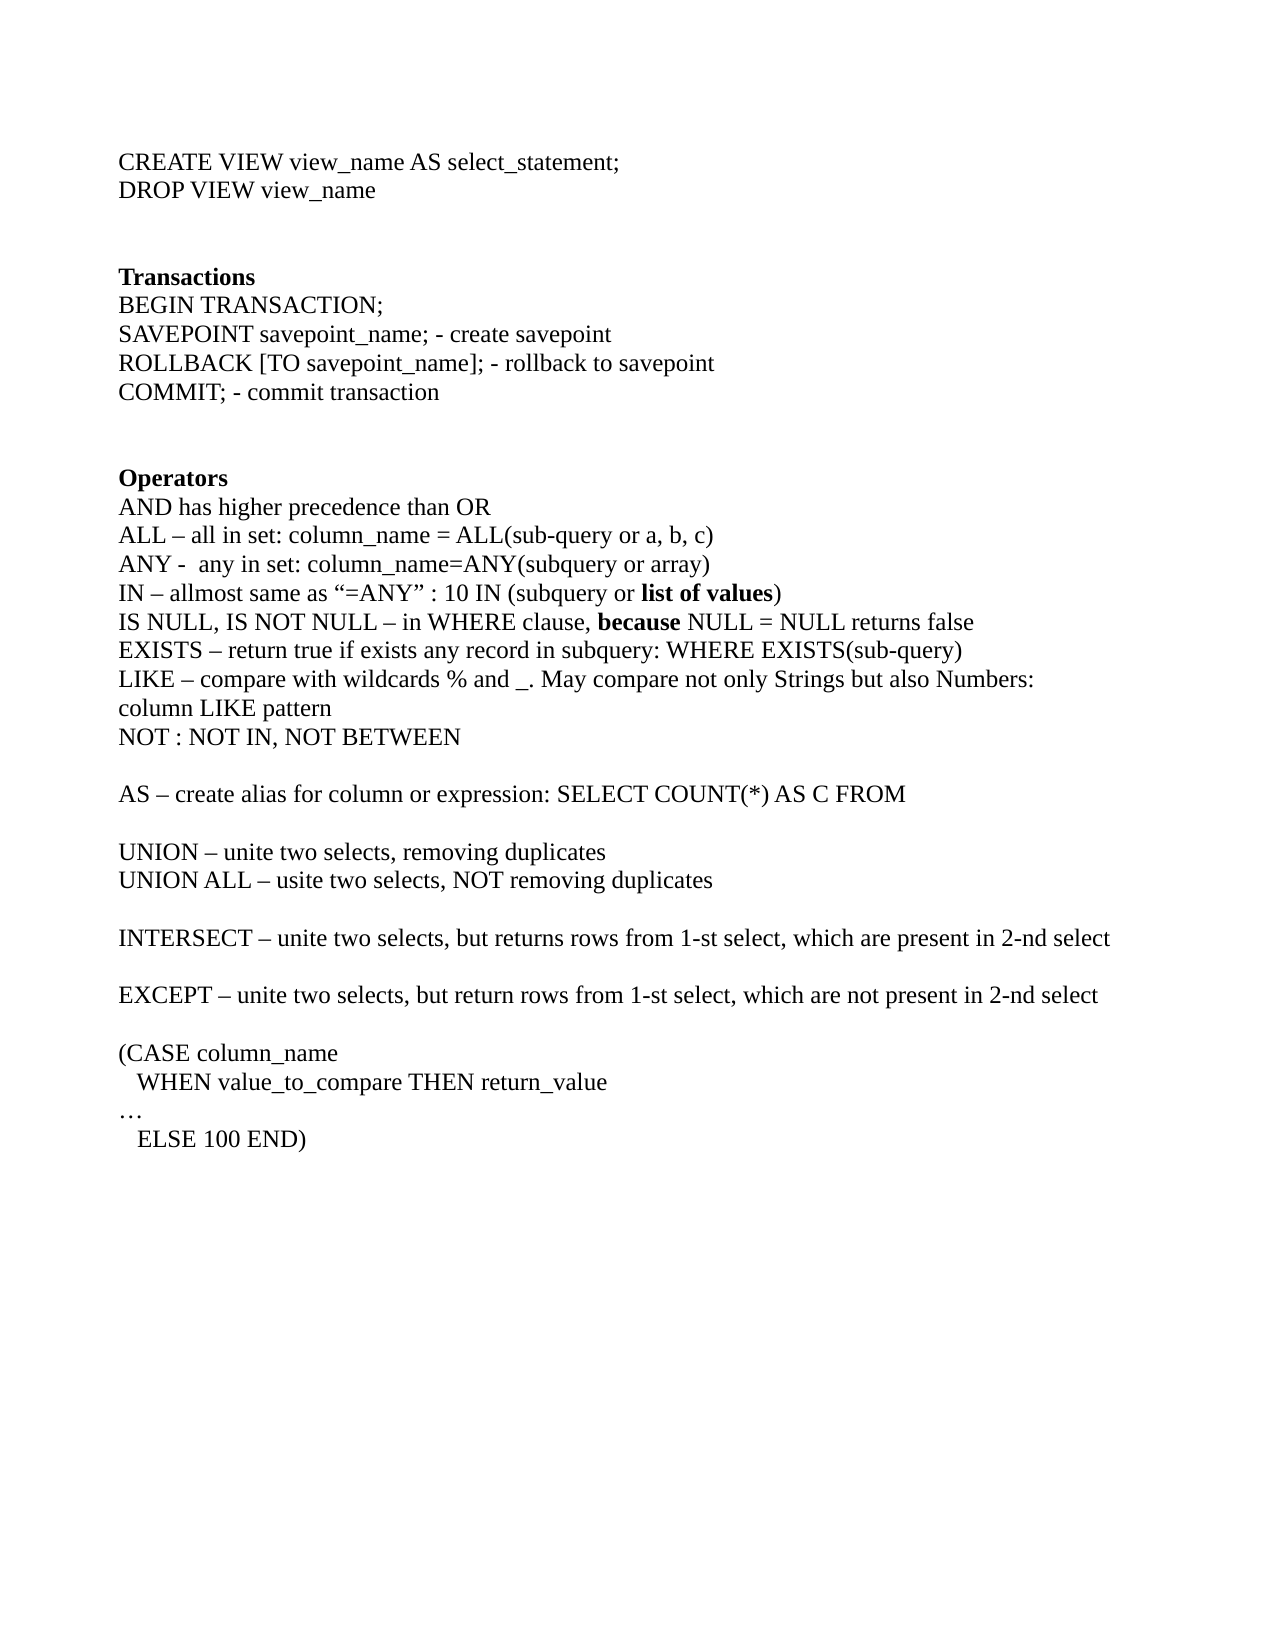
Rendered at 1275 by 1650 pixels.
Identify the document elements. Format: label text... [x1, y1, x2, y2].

text IS NULL, IS NOT NULL – in WHERE clause, because NULL = NULL returns false [118, 607, 1157, 636]
text WHEN value_to_compare THEN return_value [118, 1067, 1157, 1096]
text CREATE VIEW view_name AS select_statement; [118, 147, 1157, 176]
text ELSE 100 END) [118, 1124, 1157, 1153]
text DROP VIEW view_name [118, 176, 1157, 204]
text ANY - any in set: column_name=ANY(subquery or array) [118, 549, 1157, 578]
text NOT : NOT IN, NOT BETWEEN [118, 722, 1157, 751]
text AS – create alias for column or expression: SELECT COUNT(*) AS C FROM [118, 779, 1157, 808]
text SAVEPOINT savepoint_name; - create savepoint [118, 319, 1157, 348]
text INTERSECT – unite two selects, but returns rows from 1-st select, which are present in 2-nd select [118, 923, 1157, 952]
text column LIKE pattern [118, 693, 1157, 722]
text LIKE – compare with wildcards % and _. May compare not only Strings but also Numbers: [118, 664, 1157, 693]
text Transactions [118, 262, 1157, 291]
text BEGIN TRANSACTION; [118, 291, 1157, 319]
text EXISTS – return true if exists any record in subquery: WHERE EXISTS(sub-query) [118, 636, 1157, 664]
text COMMIT; - commit transaction [118, 377, 1157, 406]
text ALL – all in set: column_name = ALL(sub-query or a, b, c) [118, 521, 1157, 549]
text IN – allmost same as “=ANY” : 10 IN (subquery or list of values) [118, 578, 1157, 607]
text … [118, 1096, 1157, 1124]
text Operators [118, 463, 1157, 492]
text ROLLBACK [TO savepoint_name]; - rollback to savepoint [118, 348, 1157, 377]
text AND has higher precedence than OR [118, 492, 1157, 521]
text UNION ALL – usite two selects, NOT removing duplicates [118, 866, 1157, 894]
text (CASE column_name [118, 1038, 1157, 1067]
text UNION – unite two selects, removing duplicates [118, 837, 1157, 866]
text EXCEPT – unite two selects, but return rows from 1-st select, which are not present in 2-nd select [118, 981, 1157, 1009]
